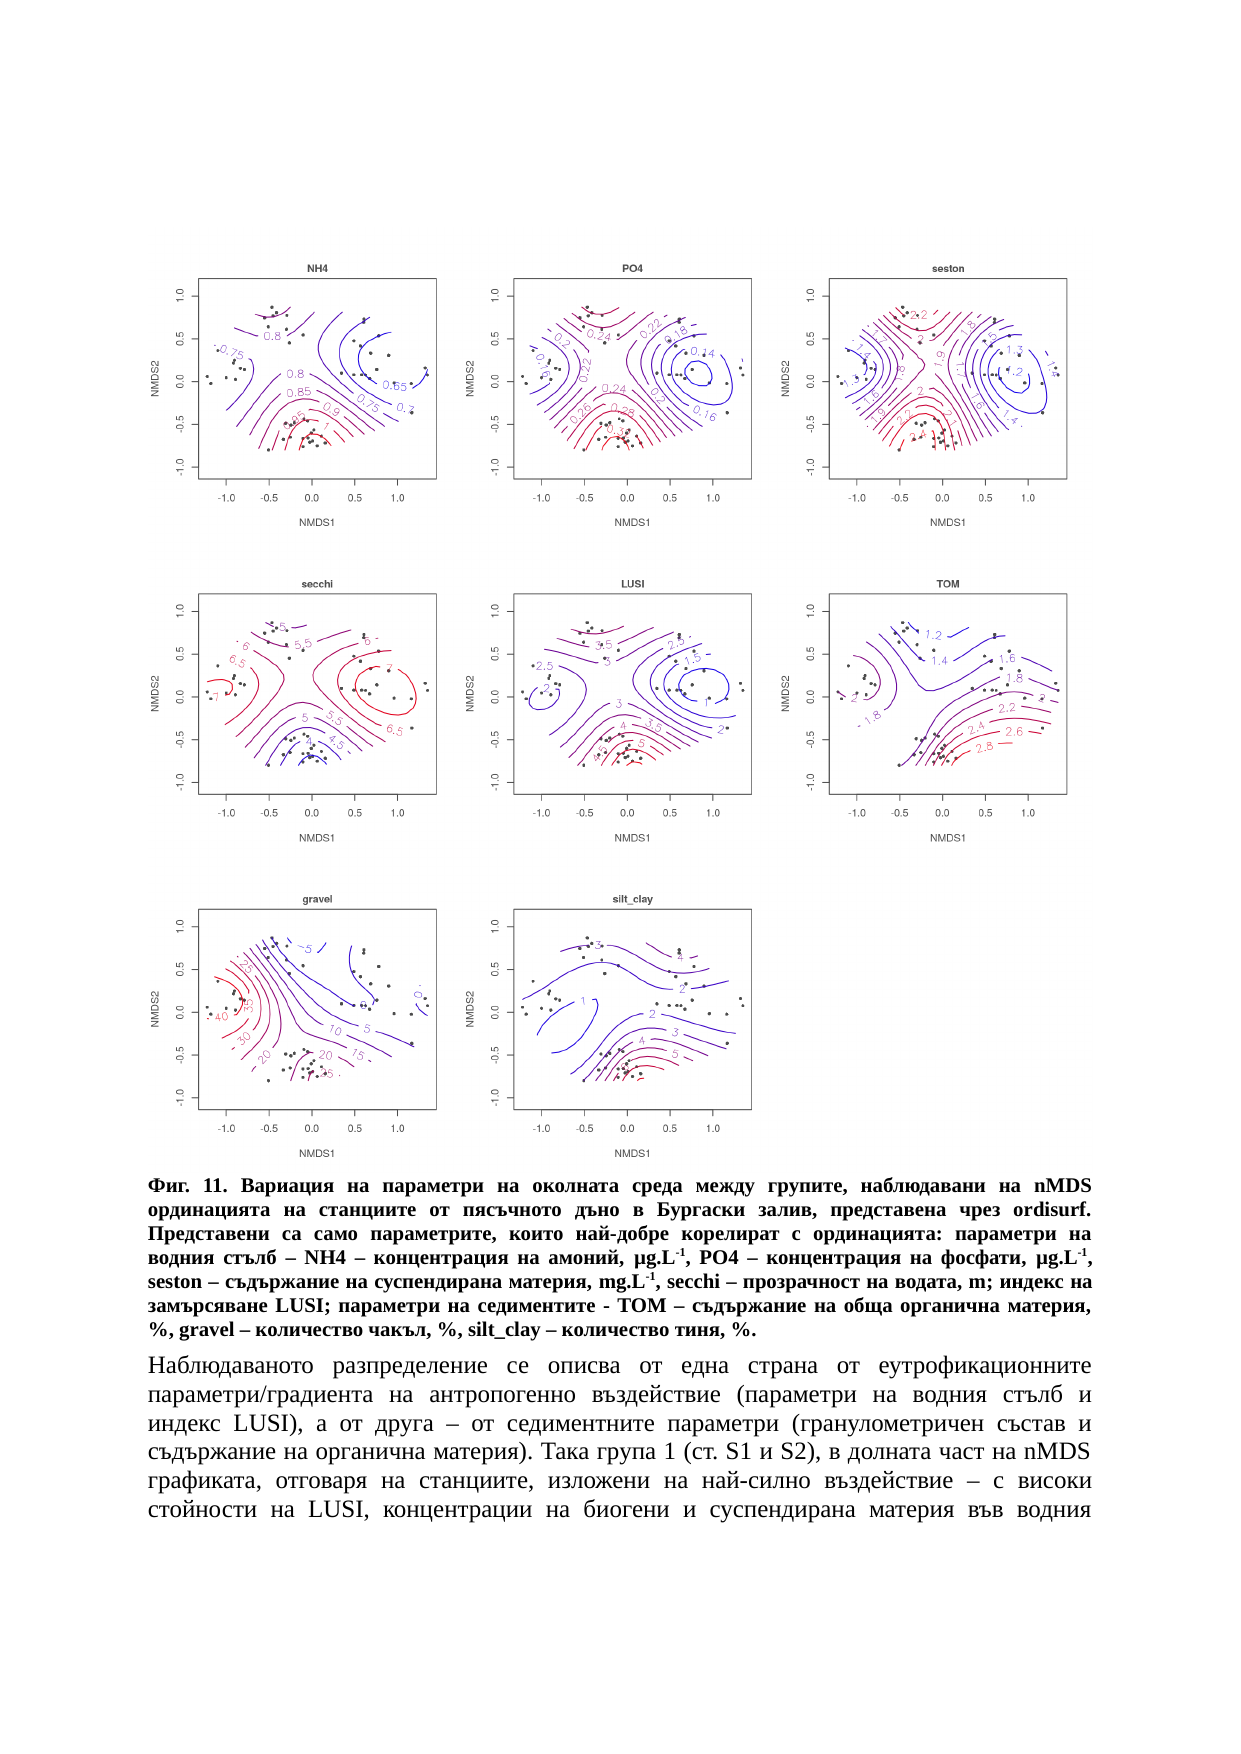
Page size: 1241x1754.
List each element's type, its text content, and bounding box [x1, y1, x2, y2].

text [148, 207, 1093, 227]
picture [147, 227, 1093, 1173]
text Фиг. 11. Вариация на параметри на околната среда между групите, наблюдавани на nMDS ординацията на станциите от пясъчното дъно в Бургаски залив, представена чрез ordisurf. Представени са само параметрите, които най-добре корелират с ординацията: параметри на водния стълб – NH4 – концентрация на амоний, µg.L-1, PO4 – концентрация на фосфати, µg.L-1, seston – съдържание на суспендирана материя, mg.L-1, secchi – прозрачност на водата, m; индекс на замърсяване LUSI; параметри на седиментите - TOM – съдържание на обща органична материя, %, gravel – количество чакъл, %, silt_clay – количество тиня, %. [148, 1173, 1093, 1341]
text Наблюдаваното разпределение се описва от една страна от еутрофикационните параметри/градиента на антропогенно въздействие (параметри на водния стълб и индекс LUSI), а от друга – от седиментните параметри (гранулометричен състав и съдържание на органична материя). Така група 1 (ст. S1 и S2), в долната част на nMDS графиката, отговаря на станциите, изложени на най-силно въздействие – с високи стойности на LUSI, концентрации на биогени и суспендирана материя във водния [148, 1341, 1093, 1523]
